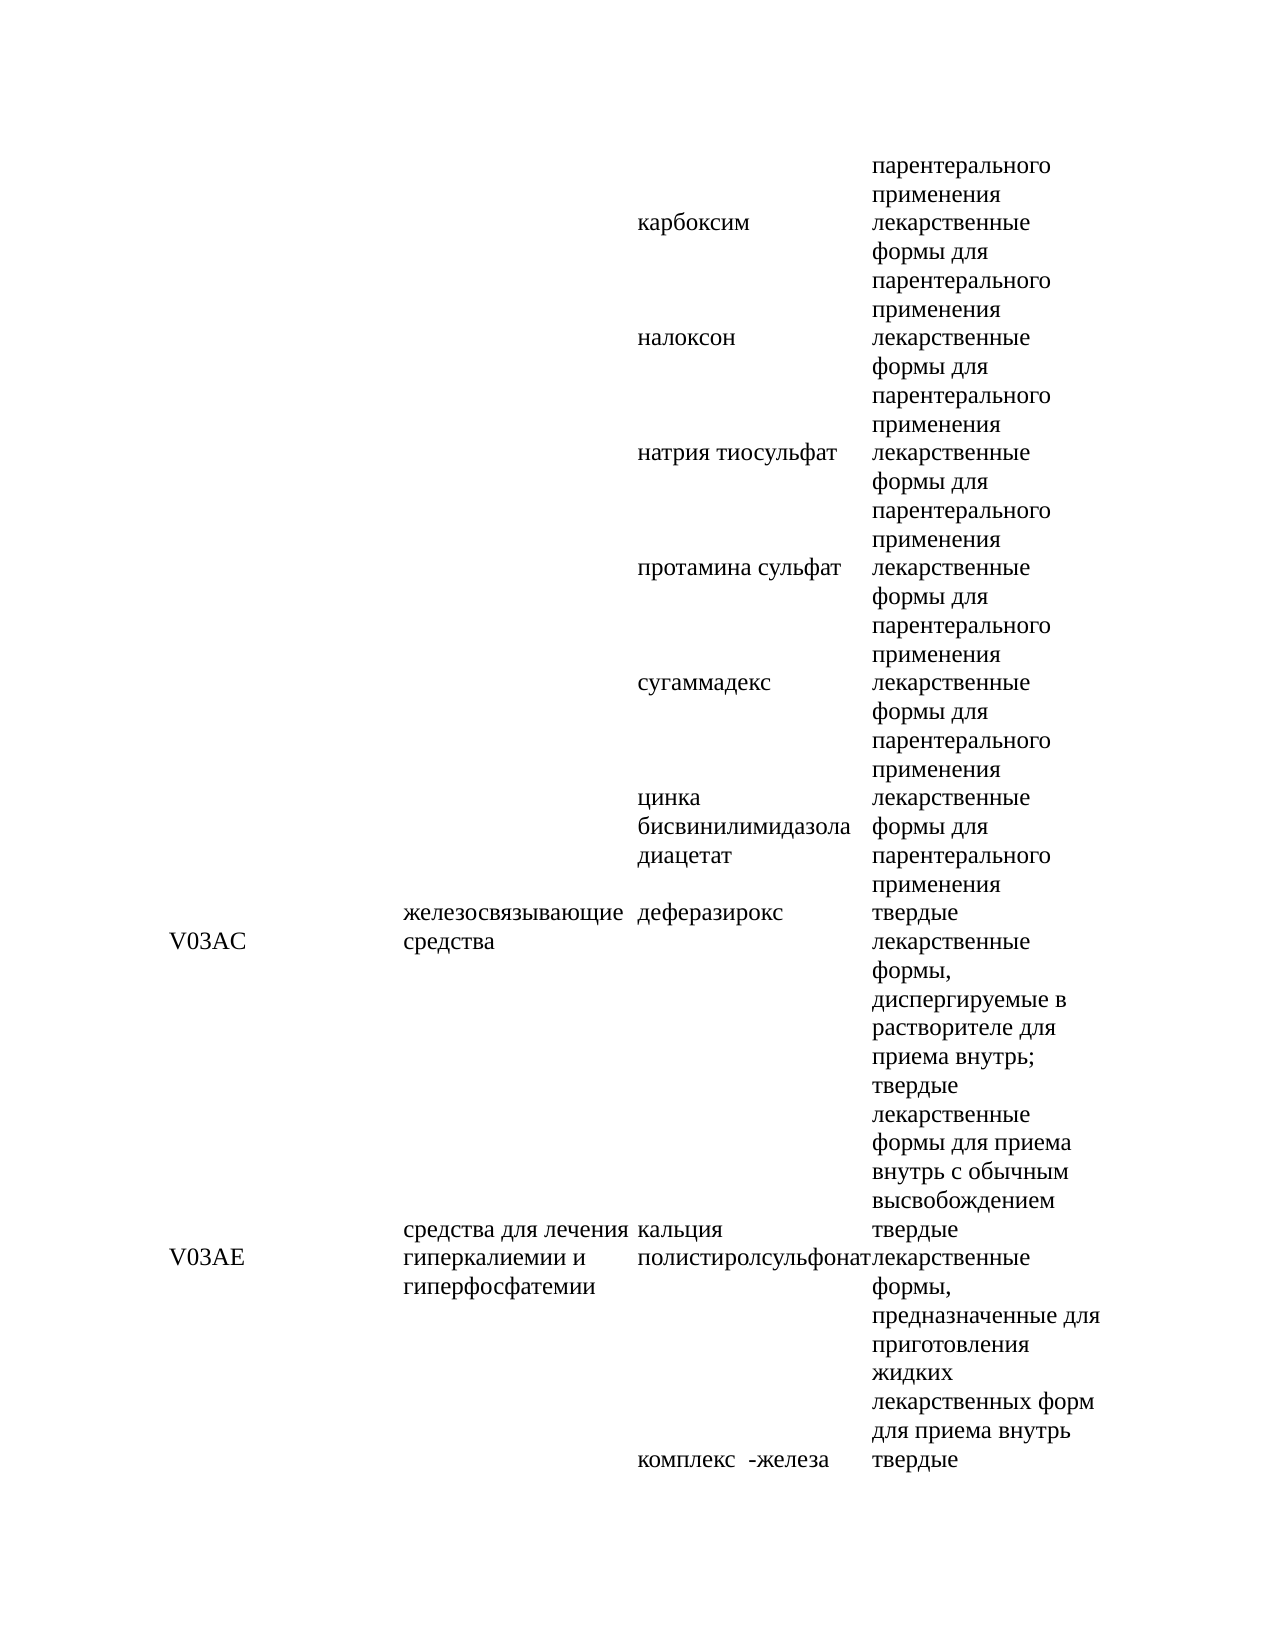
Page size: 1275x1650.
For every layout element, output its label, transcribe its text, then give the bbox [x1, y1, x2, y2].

table_cell лекарственные формы для парентерального применения [872, 783, 1106, 897]
table_cell средства для лечения гиперкалиемии и гиперфосфатемии [403, 1214, 637, 1472]
table_cell железосвязывающие средства [403, 898, 637, 1214]
table_cell налоксон [638, 323, 872, 437]
table_cell натрия тиосульфат [638, 438, 872, 552]
table_cell лекарственные формы для парентерального применения [872, 208, 1106, 322]
table_cell твердые лекарственные формы, предназначенные для приготовления жидких лекарственных форм для приема внутрь [872, 1214, 1106, 1444]
table_cell карбоксим [638, 208, 872, 322]
table_cell цинка бисвинилимидазола диацетат [638, 783, 872, 897]
table_cell лекарственные формы для парентерального применения [872, 553, 1106, 667]
table_cell твердые лекарственные формы, диспергируемые в растворителе для приема внутрь; твердые лекарственные формы для приема внутрь с обычным высвобождением [872, 898, 1106, 1214]
table_cell V03AC [169, 898, 403, 1214]
table_cell лекарственные формы для парентерального применения [872, 438, 1106, 552]
table_cell комплекс -железа [638, 1444, 872, 1472]
table_cell лекарственные формы для парентерального применения [872, 668, 1106, 782]
table_cell парентерального применения [872, 150, 1106, 207]
table_cell деферазирокс [638, 898, 872, 1214]
table_cell кальция полистиролсульфонат [638, 1214, 872, 1444]
table_cell твердые [872, 1444, 1106, 1472]
table_cell V03AE [169, 1214, 403, 1472]
table_cell лекарственные формы для парентерального применения [872, 323, 1106, 437]
table_cell сугаммадекс [638, 668, 872, 782]
table_cell протамина сульфат [638, 553, 872, 667]
table_cell [638, 150, 872, 207]
